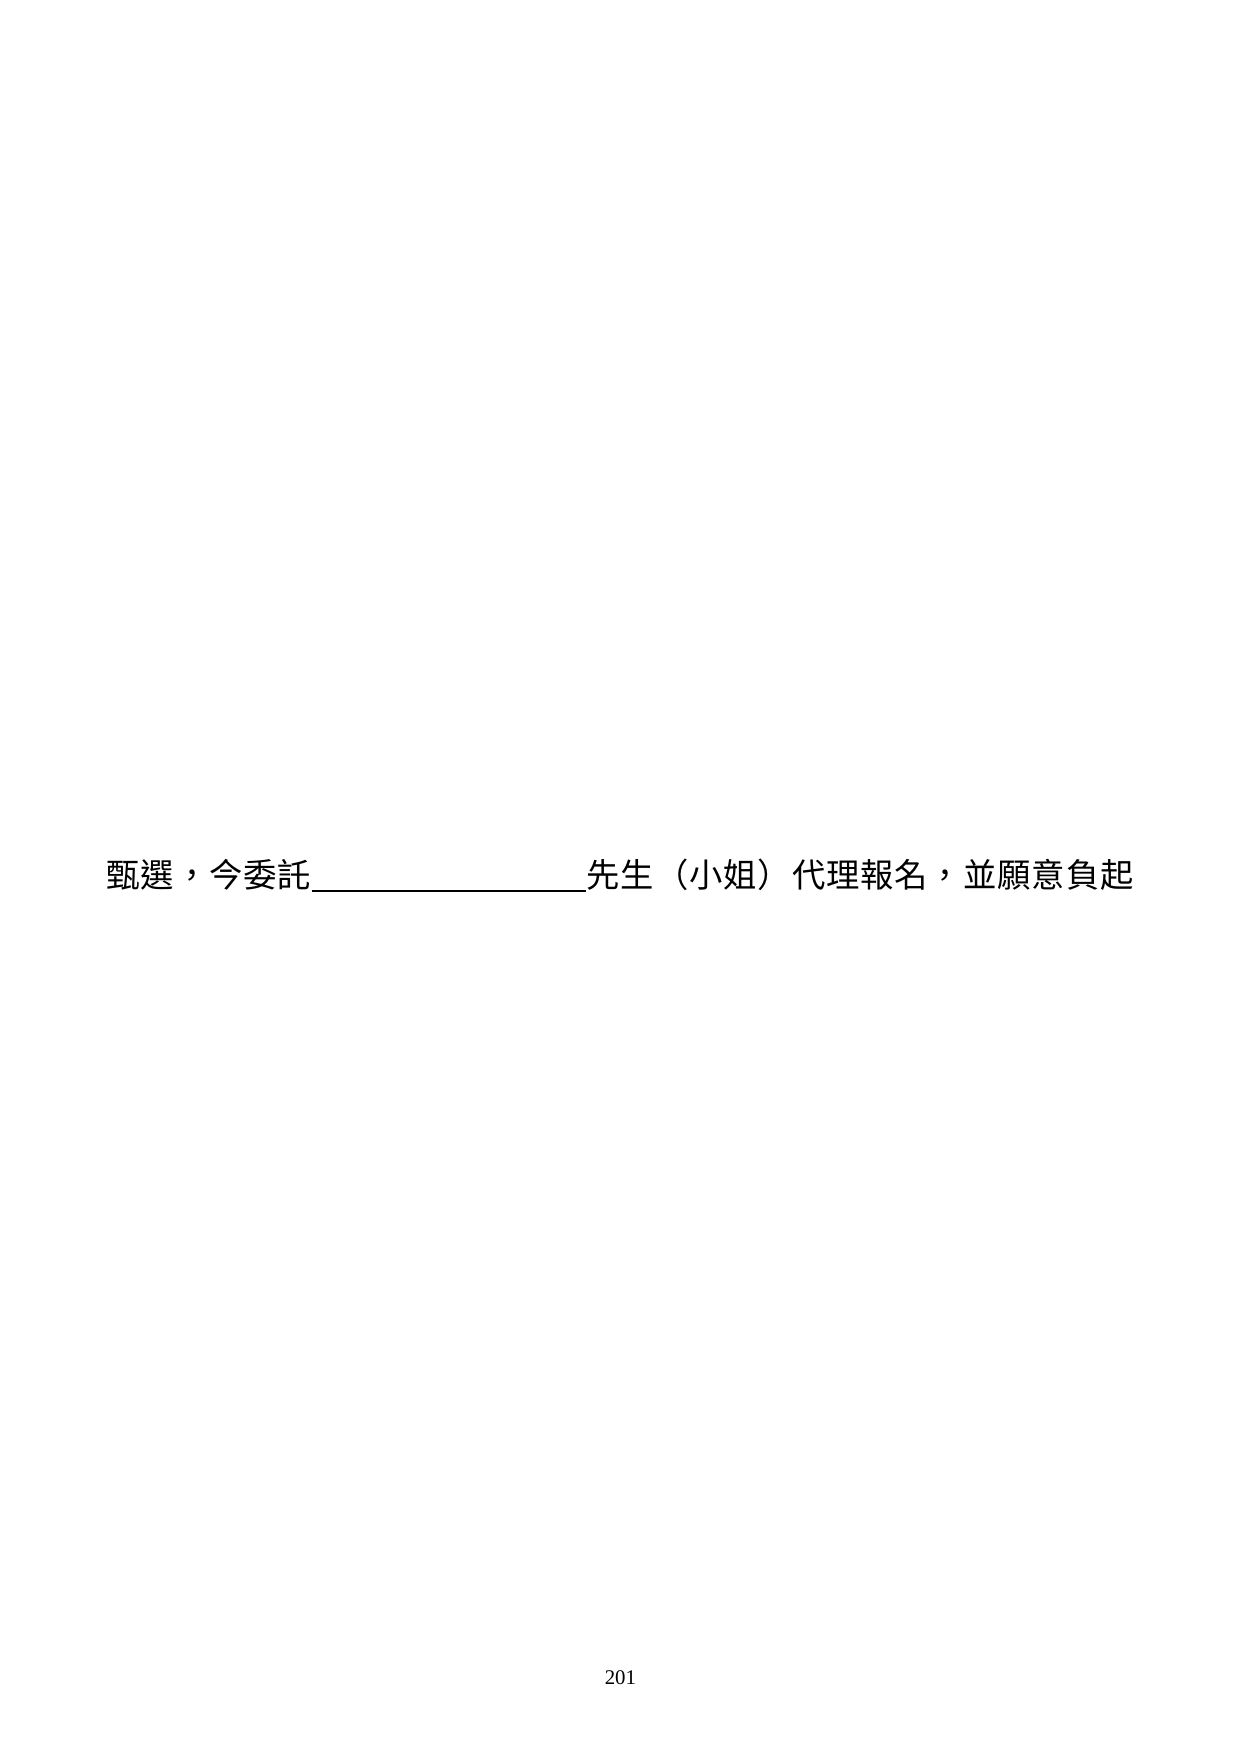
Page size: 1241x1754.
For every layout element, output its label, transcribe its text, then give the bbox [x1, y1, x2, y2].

text 甄選，今委託 先生（小姐）代理報名，並願意負起 [106, 831, 1134, 893]
